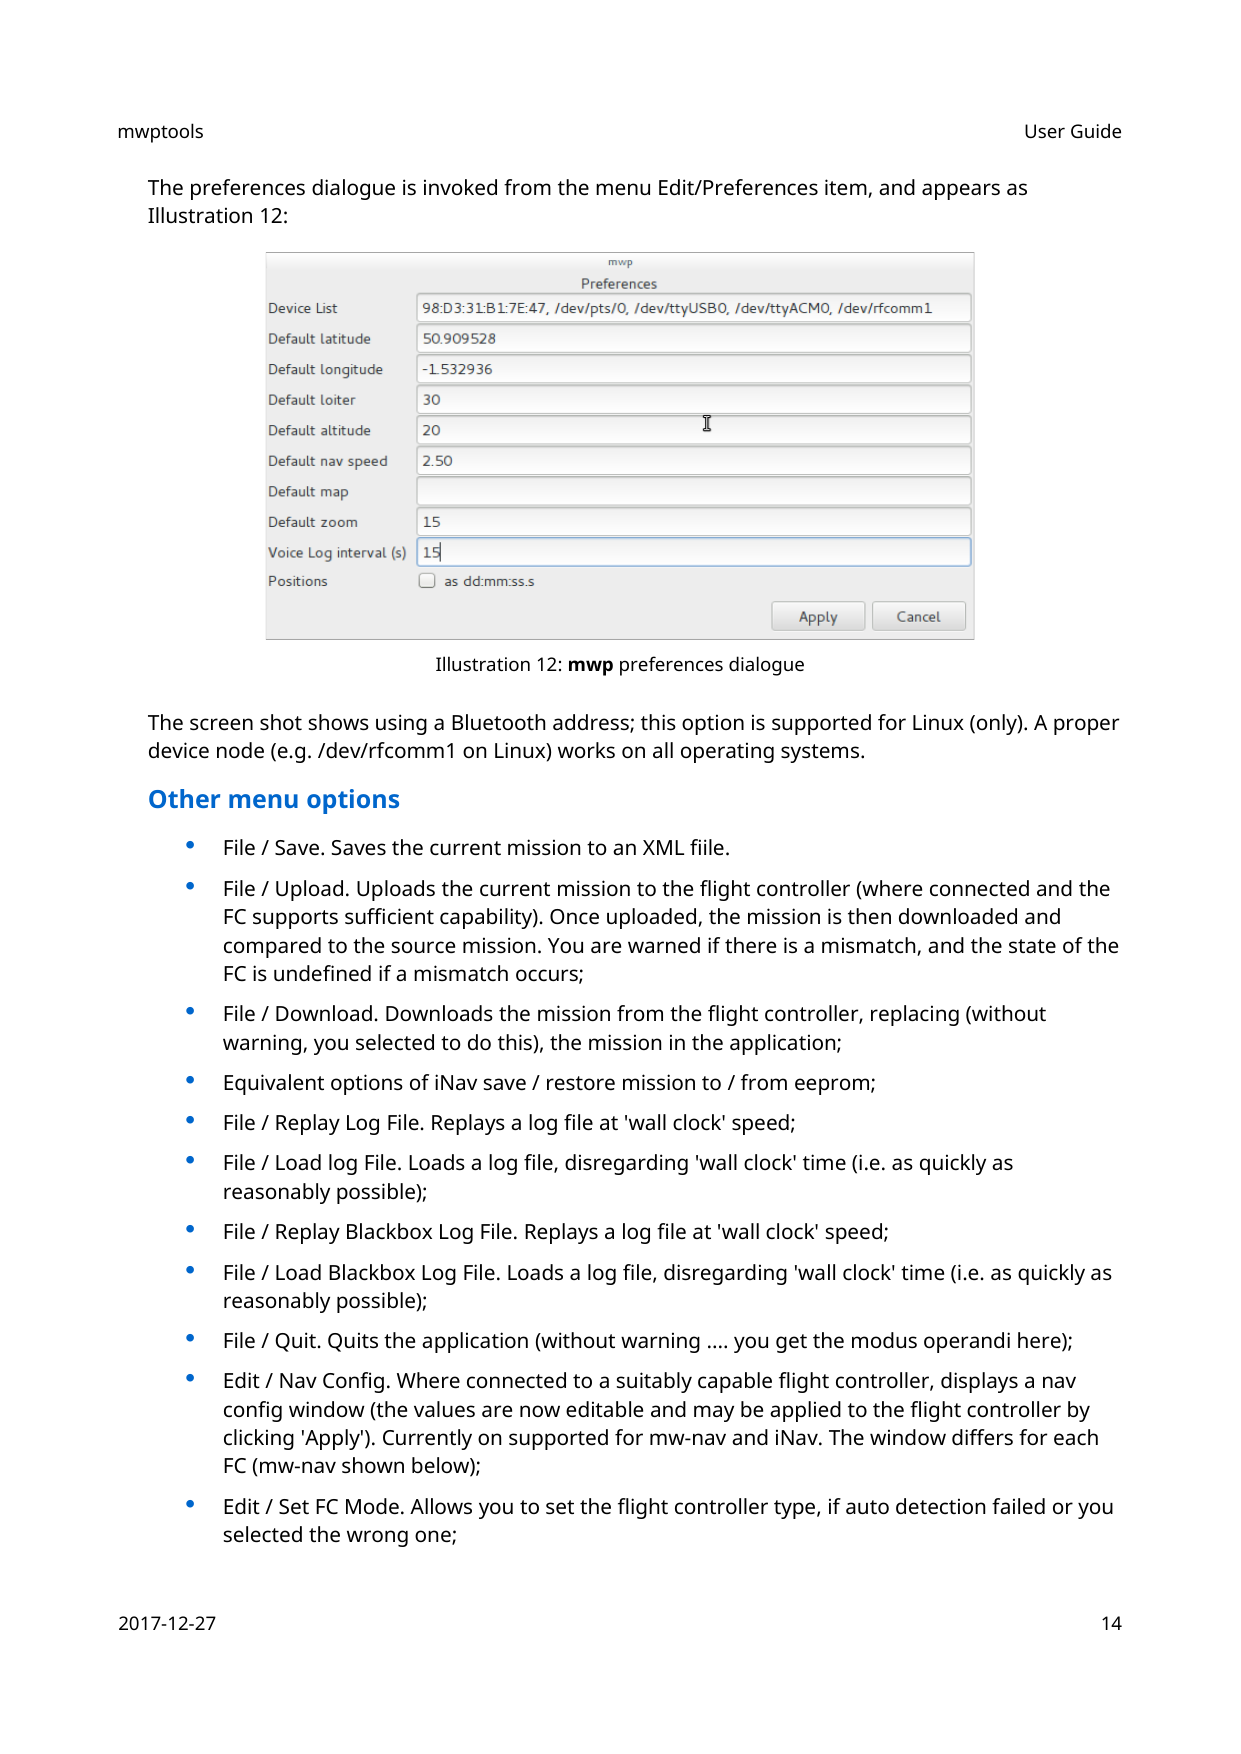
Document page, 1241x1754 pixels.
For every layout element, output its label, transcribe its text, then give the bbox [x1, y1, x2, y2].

list Edit / Set FC Mode. Allows you to set the flight controller type, if auto detection failed or you selected the wrong one; [185, 1492, 1122, 1548]
subtitle Other menu options [148, 782, 1122, 816]
list File / Upload. Uploads the current mission to the flight controller (where connected and the FC supports sufficient capability). Once uploaded, the mission is then downloaded and compared to the source mission. You are warned if there is a mismatch, and the state of the FC is undefined if a mismatch occurs; [185, 874, 1122, 987]
list File / Quit. Quits the application (without warning .... you get the modus operandi here); [185, 1326, 1122, 1355]
list Equivalent options of iNav save / restore mission to / from eeprom; [185, 1068, 1122, 1096]
list File / Save. Saves the current mission to an XML fiile. [185, 833, 1122, 862]
picture [265, 252, 975, 640]
list File / Load Blackbox Log File. Loads a log file, disregarding 'wall clock' time (i.e. as quickly as reasonably possible); [185, 1258, 1122, 1314]
list File / Download. Downloads the mission from the flight controller, replacing (without warning, you selected to do this), the mission in the application; [185, 999, 1122, 1056]
list File / Replay Log File. Replays a log file at 'wall clock' speed; [185, 1108, 1122, 1137]
list File / Load log File. Loads a log file, disregarding 'wall clock' time (i.e. as quickly as reasonably possible); [185, 1148, 1122, 1205]
text Illustration 12: mwp preferences dialogue [244, 640, 996, 677]
list Edit / Nav Config. Where connected to a suitably capable flight controller, displays a nav config window (the values are now editable and may be applied to the flight controller by clicking 'Apply'). Currently on supported for mw-nav and iNav. The window differs for each FC (mw-nav shown below); [185, 1367, 1122, 1480]
list File / Replay Blackbox Log File. Replays a log file at 'wall clock' speed; [185, 1217, 1122, 1246]
text The preferences dialogue is invoked from the menu Edit/Preferences item, and appears as Illustration 12: [148, 173, 1122, 229]
text The screen shot shows using a Bluetooth address; this option is supported for Linux (only). A proper device node (e.g. /dev/rfcomm1 on Linux) works on all operating systems. [148, 708, 1122, 764]
